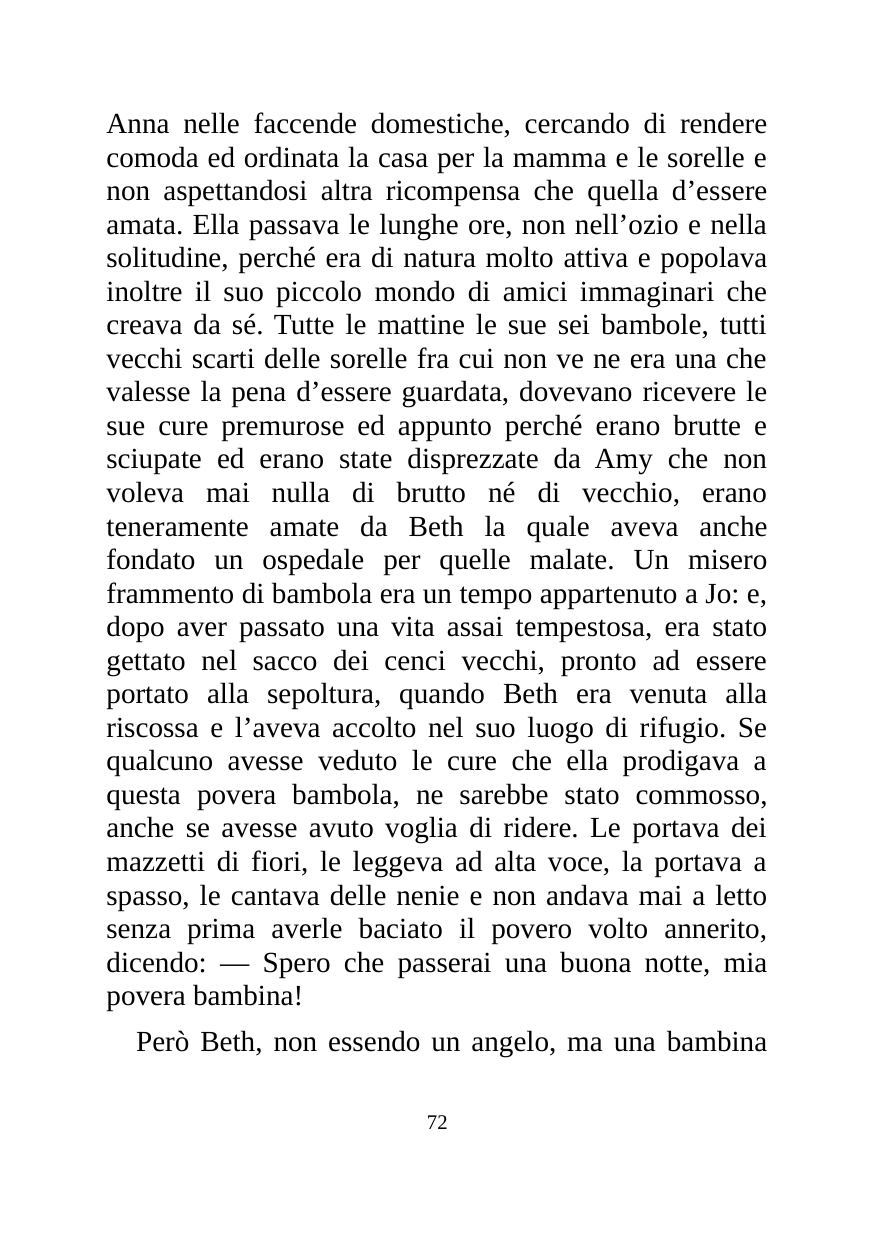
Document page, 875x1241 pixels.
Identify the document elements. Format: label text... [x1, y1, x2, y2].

text Però Beth, non essendo un angelo, ma una bambina [106, 1024, 768, 1058]
text Anna nelle faccende domestiche, cercando di rendere comoda ed ordinata la casa per la mamma e le sorelle e non aspettandosi altra ricompensa che quella d’essere amata. Ella passava le lunghe ore, non nell’ozio e nella solitudine, perché era di natura molto attiva e popolava inoltre il suo piccolo mondo di amici immaginari che creava da sé. Tutte le mattine le sue sei bambole, tutti vecchi scarti delle sorelle fra cui non ve ne era una che valesse la pena d’essere guardata, dovevano ricevere le sue cure premurose ed appunto perché erano brutte e sciupate ed erano state disprezzate da Amy che non voleva mai nulla di brutto né di vecchio, erano teneramente amate da Beth la quale aveva anche fondato un ospedale per quelle malate. Un misero frammento di bambola era un tempo appartenuto a Jo: e, dopo aver passato una vita assai tempestosa, era stato gettato nel sacco dei cenci vecchi, pronto ad essere portato alla sepoltura, quando Beth era venuta alla riscossa e l’aveva accolto nel suo luogo di rifugio. Se qualcuno avesse veduto le cure che ella prodigava a questa povera bambola, ne sarebbe stato commosso, anche se avesse avuto voglia di ridere. Le portava dei mazzetti di fiori, le leggeva ad alta voce, la portava a spasso, le cantava delle nenie e non andava mai a letto senza prima averle baciato il povero volto annerito, dicendo: — Spero che passerai una buona notte, mia povera bambina! [106, 106, 768, 1012]
